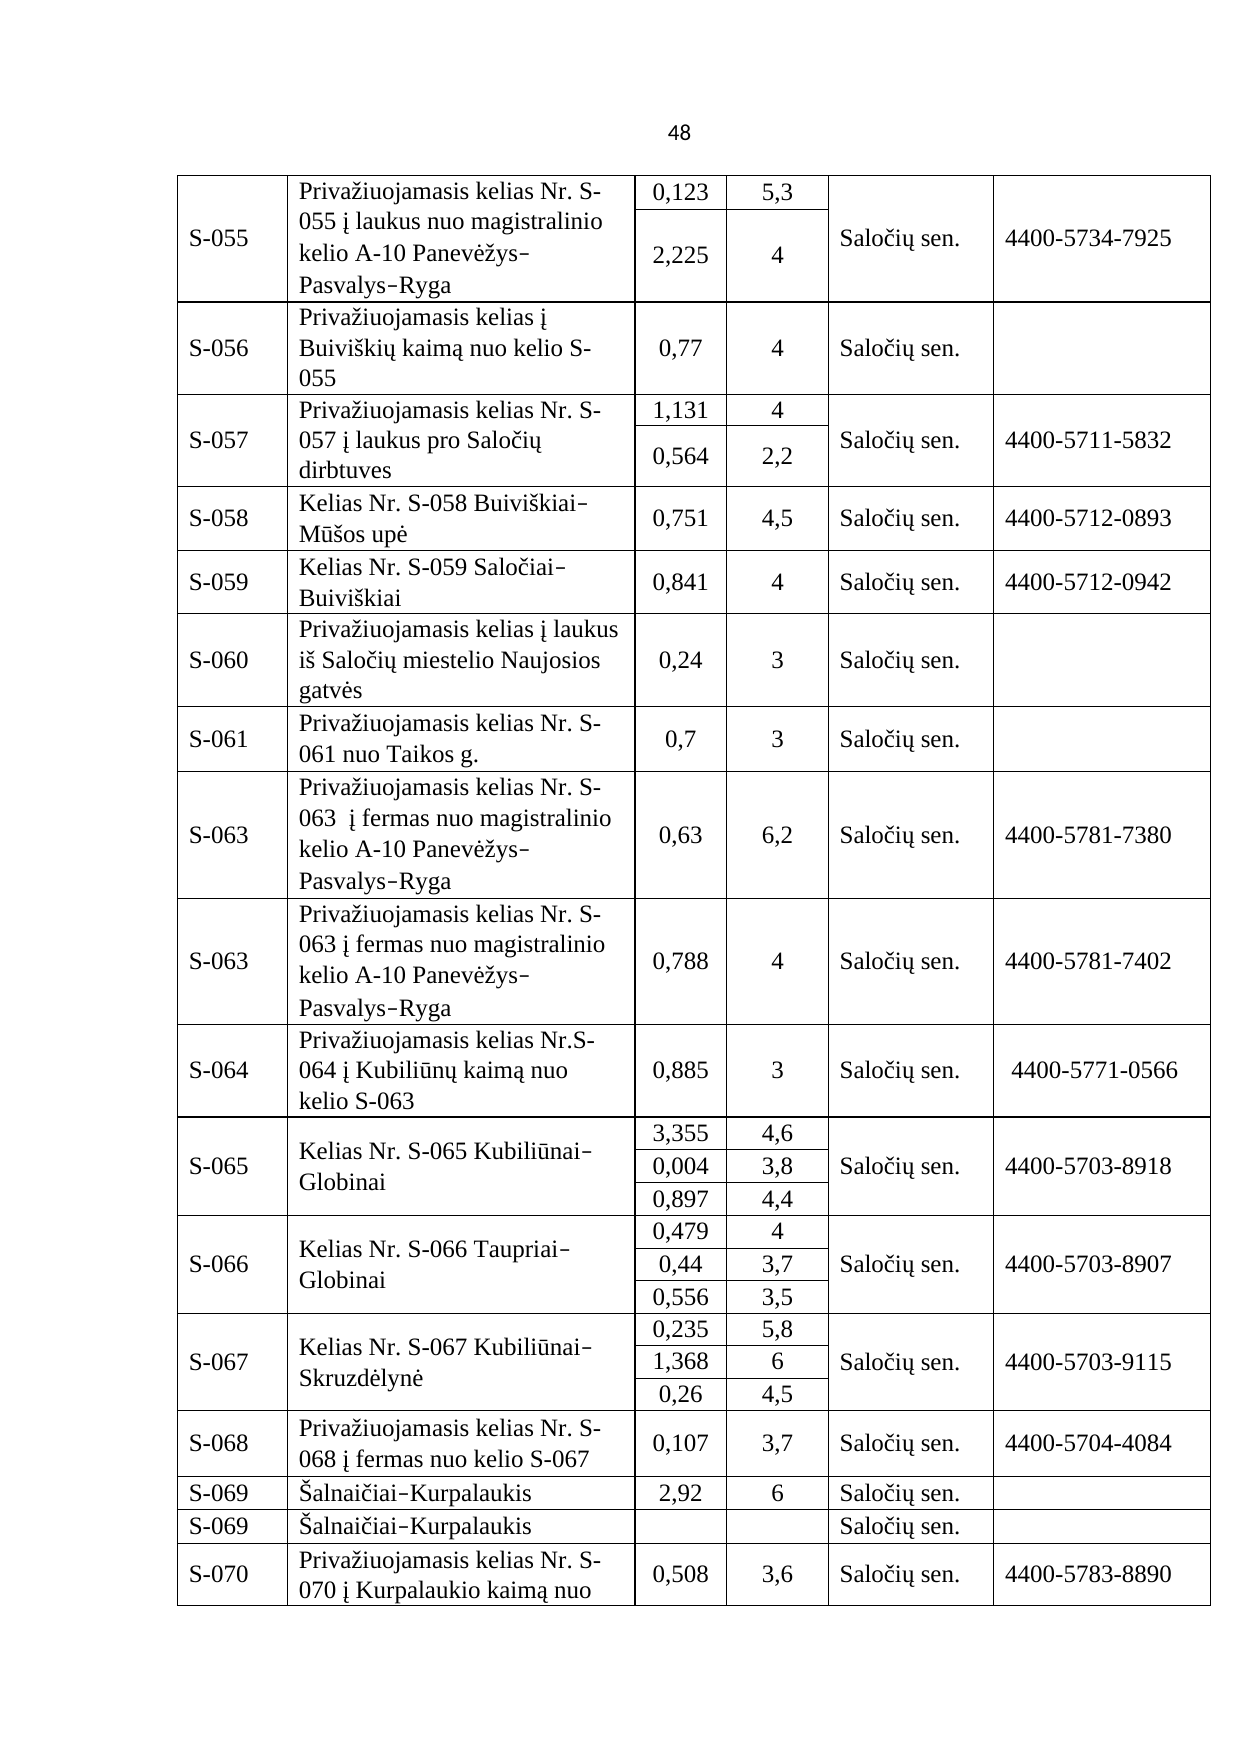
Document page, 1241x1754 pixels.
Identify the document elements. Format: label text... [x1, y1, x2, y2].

table_cell S-055 [178, 176, 287, 301]
table_cell 4,4 [727, 1183, 828, 1215]
table_cell [727, 1510, 828, 1542]
table_cell 4 [727, 1216, 828, 1248]
table_cell 3 [727, 1025, 828, 1116]
table_cell Saločių sen. [829, 1118, 993, 1215]
table_cell 4 [727, 395, 828, 425]
table_cell S-056 [178, 303, 287, 394]
table_cell 0,751 [636, 487, 726, 549]
table_cell 6,2 [727, 772, 828, 898]
table_cell 0,564 [636, 426, 726, 486]
table_cell 4 [727, 899, 828, 1024]
table_cell Saločių sen. [829, 1510, 993, 1542]
table_cell 4 [727, 210, 828, 301]
table_cell Saločių sen. [829, 487, 993, 549]
table_cell Privažiuojamasis kelias į Buiviškių kaimą nuo kelio S-055 [288, 303, 634, 394]
table_cell S-067 [178, 1314, 287, 1410]
table_cell Saločių sen. [829, 1411, 993, 1476]
table_cell 0,235 [636, 1314, 726, 1345]
table_cell Saločių sen. [829, 707, 993, 771]
table_cell 3,5 [727, 1281, 828, 1313]
table_cell [994, 1510, 1210, 1542]
table_cell Šalnaičiai–Kurpalaukis [288, 1510, 634, 1542]
table_cell 4400-5712-0893 [994, 487, 1210, 549]
table_cell Saločių sen. [829, 551, 993, 613]
table_cell Saločių sen. [829, 395, 993, 486]
table_cell 3,8 [727, 1150, 828, 1182]
table_cell 0,788 [636, 899, 726, 1024]
table_cell Saločių sen. [829, 303, 993, 394]
table_cell 4400-5783-8890 [994, 1544, 1210, 1605]
table_cell S-061 [178, 707, 287, 771]
table_cell 2,92 [636, 1477, 726, 1509]
table_cell Kelias Nr. S-066 Taupriai–Globinai [288, 1216, 634, 1313]
table_cell [994, 1477, 1210, 1509]
table_cell 2,225 [636, 210, 726, 301]
table_cell Saločių sen. [829, 1025, 993, 1116]
table_cell S-069 [178, 1510, 287, 1542]
table_cell 4400-5703-9115 [994, 1314, 1210, 1410]
table_cell 4,5 [727, 487, 828, 549]
table_cell 4400-5771-0566 [994, 1025, 1210, 1116]
table_cell Saločių sen. [829, 614, 993, 706]
table_cell Privažiuojamasis kelias Nr. S-068 į fermas nuo kelio S-067 [288, 1411, 634, 1476]
table_cell Privažiuojamasis kelias Nr. S-063 į fermas nuo magistralinio kelio A-10 Panevėžys–Pasvalys–Ryga [288, 772, 634, 898]
table_cell 0,004 [636, 1150, 726, 1182]
table_cell Privažiuojamasis kelias Nr. S-070 į Kurpalaukio kaimą nuo [288, 1544, 634, 1605]
table_cell 4400-5781-7380 [994, 772, 1210, 898]
table_cell 1,368 [636, 1346, 726, 1377]
table_cell 3 [727, 614, 828, 706]
table_cell Šalnaičiai–Kurpalaukis [288, 1477, 634, 1509]
table_cell S-066 [178, 1216, 287, 1313]
table_cell [636, 1510, 726, 1542]
table_cell 0,885 [636, 1025, 726, 1116]
table_cell 0,107 [636, 1411, 726, 1476]
table_cell S-068 [178, 1411, 287, 1476]
table_cell 0,77 [636, 303, 726, 394]
table_cell 4400-5703-8918 [994, 1118, 1210, 1215]
table_cell [994, 614, 1210, 706]
table_cell Saločių sen. [829, 176, 993, 301]
table_cell S-057 [178, 395, 287, 486]
table_cell 5,3 [727, 176, 828, 209]
table_cell 0,479 [636, 1216, 726, 1248]
table_cell 0,556 [636, 1281, 726, 1313]
table_cell 4400-5703-8907 [994, 1216, 1210, 1313]
table_cell 1,131 [636, 395, 726, 425]
table_cell 6 [727, 1346, 828, 1377]
table_cell 4,5 [727, 1379, 828, 1410]
table_cell S-064 [178, 1025, 287, 1116]
table_cell 3 [727, 707, 828, 771]
table_cell 0,897 [636, 1183, 726, 1215]
table_cell Saločių sen. [829, 899, 993, 1024]
table_cell S-059 [178, 551, 287, 613]
table_cell 4400-5781-7402 [994, 899, 1210, 1024]
table_cell S-060 [178, 614, 287, 706]
table_cell 0,63 [636, 772, 726, 898]
table_cell 0,123 [636, 176, 726, 209]
table_cell 3,7 [727, 1411, 828, 1476]
table_cell 3,355 [636, 1118, 726, 1149]
table_cell S-063 [178, 899, 287, 1024]
table_cell Saločių sen. [829, 1477, 993, 1509]
table_cell Privažiuojamasis kelias Nr. S-061 nuo Taikos g. [288, 707, 634, 771]
table_cell 0,44 [636, 1249, 726, 1280]
table_cell 0,7 [636, 707, 726, 771]
table_cell 2,2 [727, 426, 828, 486]
table_cell Kelias Nr. S-065 Kubiliūnai–Globinai [288, 1118, 634, 1215]
table_cell 0,508 [636, 1544, 726, 1605]
table_cell [994, 303, 1210, 394]
table_cell 0,841 [636, 551, 726, 613]
table_cell 0,24 [636, 614, 726, 706]
table_cell 3,7 [727, 1249, 828, 1280]
table_cell 4400-5712-0942 [994, 551, 1210, 613]
table_cell S-063 [178, 772, 287, 898]
table_cell Privažiuojamasis kelias Nr.S-064 į Kubiliūnų kaimą nuo kelio S-063 [288, 1025, 634, 1116]
table_cell Saločių sen. [829, 1216, 993, 1313]
table_cell S-069 [178, 1477, 287, 1509]
table_cell Saločių sen. [829, 1544, 993, 1605]
table_cell 5,8 [727, 1314, 828, 1345]
table_cell S-058 [178, 487, 287, 549]
table_cell Kelias Nr. S-067 Kubiliūnai–Skruzdėlynė [288, 1314, 634, 1410]
table_cell 0,26 [636, 1379, 726, 1410]
table_cell Saločių sen. [829, 772, 993, 898]
table_cell 4 [727, 303, 828, 394]
table_cell 4400-5704-4084 [994, 1411, 1210, 1476]
table_cell S-070 [178, 1544, 287, 1605]
table_cell 4400-5734-7925 [994, 176, 1210, 301]
table_cell 6 [727, 1477, 828, 1509]
table_cell Privažiuojamasis kelias Nr. S-055 į laukus nuo magistralinio kelio A-10 Panevėžys–Pasvalys–Ryga [288, 176, 634, 301]
table_cell 3,6 [727, 1544, 828, 1605]
table_cell S-065 [178, 1118, 287, 1215]
table_cell Kelias Nr. S-059 Saločiai–Buiviškiai [288, 551, 634, 613]
table_cell 4400-5711-5832 [994, 395, 1210, 486]
table_cell Kelias Nr. S-058 Buiviškiai–Mūšos upė [288, 487, 634, 549]
table_cell 4 [727, 551, 828, 613]
table_cell Privažiuojamasis kelias į laukus iš Saločių miestelio Naujosios gatvės [288, 614, 634, 706]
table_cell 4,6 [727, 1118, 828, 1149]
table_cell [994, 707, 1210, 771]
table_cell Saločių sen. [829, 1314, 993, 1410]
table_cell Privažiuojamasis kelias Nr. S-063 į fermas nuo magistralinio kelio A-10 Panevėžys–Pasvalys–Ryga [288, 899, 634, 1024]
table_cell Privažiuojamasis kelias Nr. S-057 į laukus pro Saločių dirbtuves [288, 395, 634, 486]
